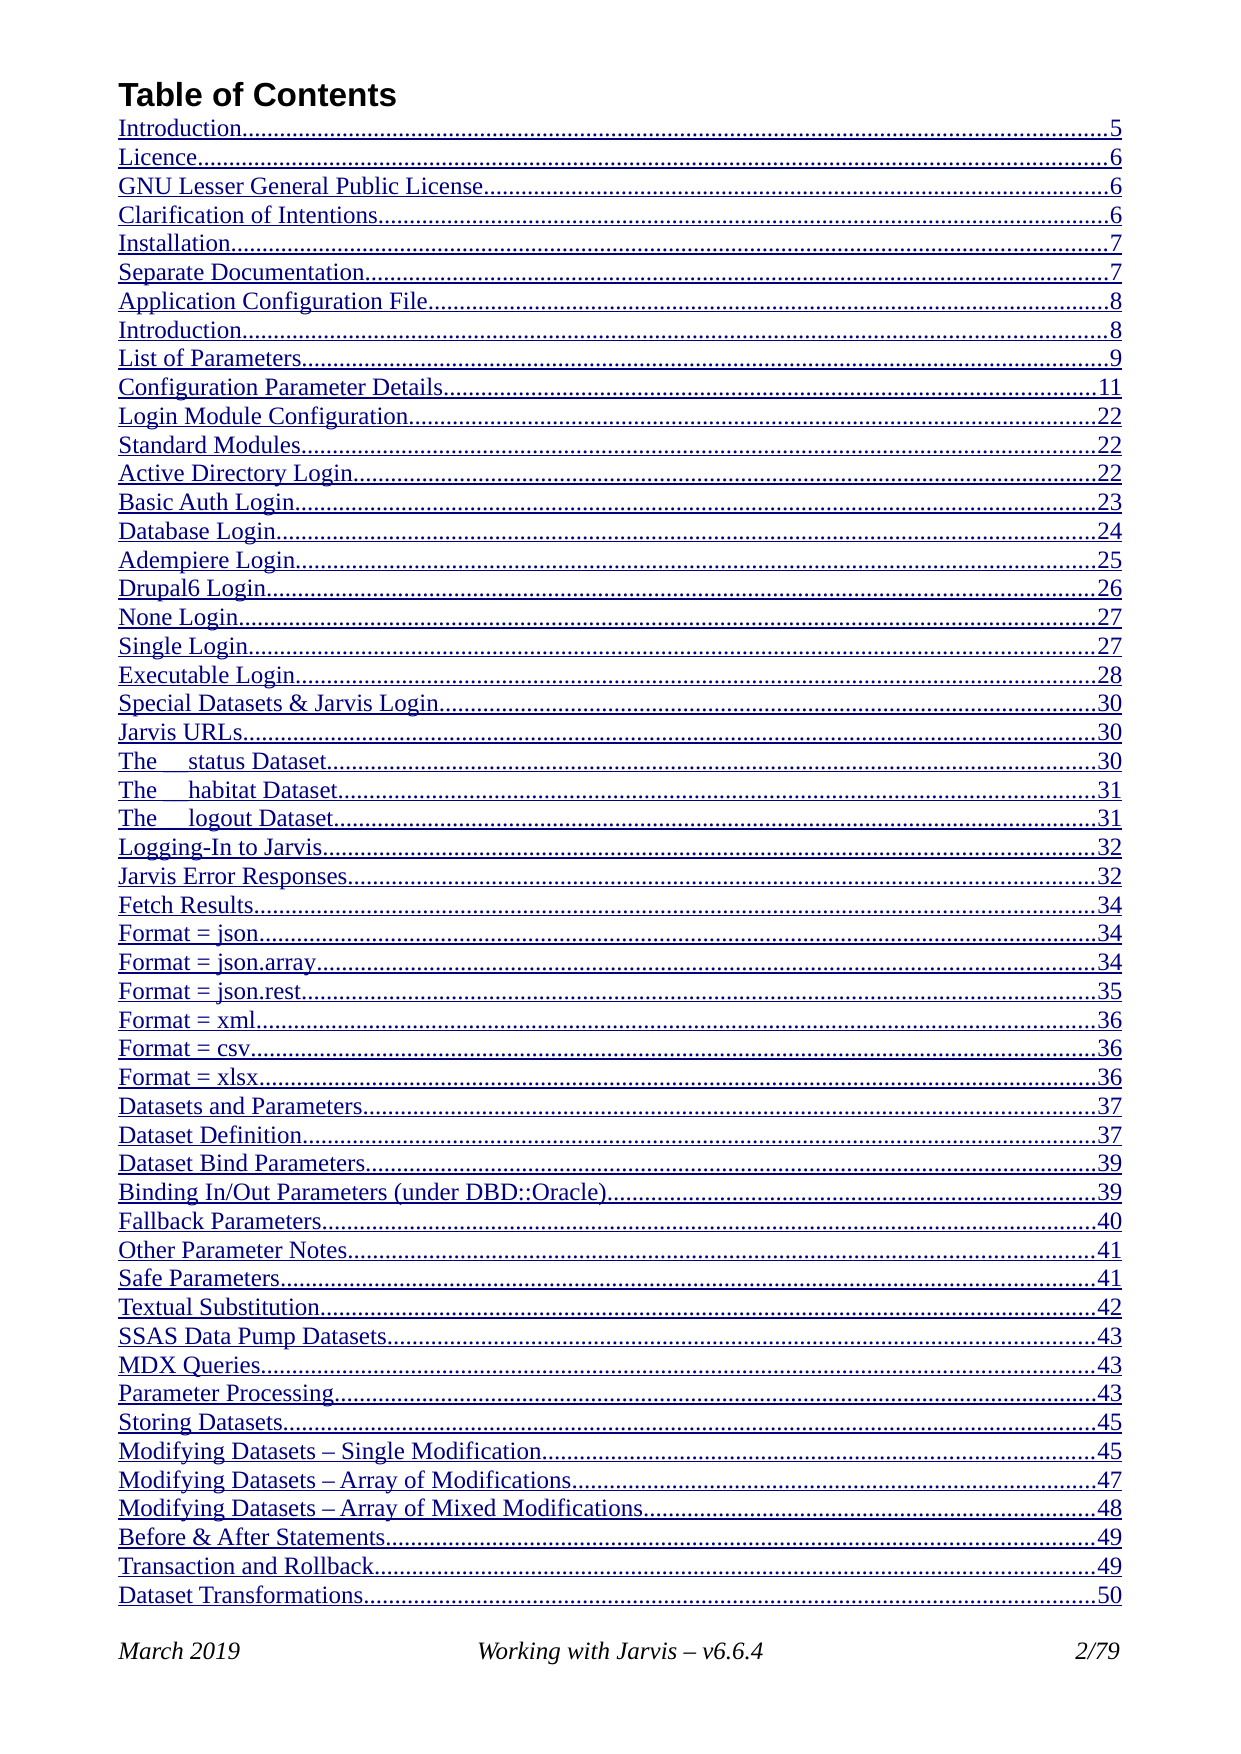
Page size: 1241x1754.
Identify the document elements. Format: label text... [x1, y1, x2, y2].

text Format = xlsx 36 [118, 1062, 1122, 1087]
text Dataset Definition 37 [118, 1120, 1122, 1145]
text Parameter Processing 43 [118, 1378, 1122, 1403]
text Jarvis Error Responses 32 [118, 861, 1122, 886]
text Jarvis URLs 30 [118, 717, 1122, 742]
text Modifying Datasets – Array of Mixed Modifications 48 [118, 1493, 1122, 1518]
text Installation 7 [118, 228, 1122, 253]
text Modifying Datasets – Single Modification 45 [118, 1436, 1122, 1461]
text Introduction 8 [118, 315, 1122, 340]
text Special Datasets & Jarvis Login 30 [118, 688, 1122, 713]
text Format = json 34 [118, 918, 1122, 943]
text Transaction and Rollback 49 [118, 1551, 1122, 1576]
text None Login 27 [118, 602, 1122, 627]
text Active Directory Login 22 [118, 458, 1122, 483]
text Modifying Datasets – Array of Modifications 47 [118, 1465, 1122, 1490]
subtitle Table of Contents [118, 75, 1122, 113]
text Format = json.array 34 [118, 947, 1122, 972]
text Other Parameter Notes 41 [118, 1235, 1122, 1260]
text Logging-In to Jarvis 32 [118, 832, 1122, 857]
text Format = xml 36 [118, 1005, 1122, 1030]
text Introduction 5 [118, 113, 1122, 138]
text SSAS Data Pump Datasets 43 [118, 1321, 1122, 1346]
text The __habitat Dataset 31 [118, 775, 1122, 800]
text Database Login 24 [118, 516, 1122, 541]
text Fetch Results 34 [118, 890, 1122, 915]
text Dataset Bind Parameters 39 [118, 1148, 1122, 1173]
text Format = csv 36 [118, 1033, 1122, 1058]
text Separate Documentation 7 [118, 257, 1122, 282]
text Textual Substitution 42 [118, 1292, 1122, 1317]
text Login Module Configuration 22 [118, 401, 1122, 426]
text List of Parameters 9 [118, 343, 1122, 368]
text Single Login 27 [118, 631, 1122, 656]
text Configuration Parameter Details 11 [118, 372, 1122, 397]
text Application Configuration File 8 [118, 286, 1122, 311]
text Dataset Transformations 50 [118, 1580, 1122, 1605]
text Standard Modules 22 [118, 430, 1122, 455]
text Before & After Statements 49 [118, 1522, 1122, 1547]
text Clarification of Intentions 6 [118, 200, 1122, 225]
text MDX Queries 43 [118, 1350, 1122, 1375]
text Licence 6 [118, 142, 1122, 167]
text Drupal6 Login 26 [118, 573, 1122, 598]
text Safe Parameters 41 [118, 1263, 1122, 1288]
text The __logout Dataset 31 [118, 803, 1122, 828]
text GNU Lesser General Public License 6 [118, 171, 1122, 196]
text Basic Auth Login 23 [118, 487, 1122, 512]
text Datasets and Parameters 37 [118, 1091, 1122, 1116]
text Format = json.rest 35 [118, 976, 1122, 1001]
text Executable Login 28 [118, 660, 1122, 685]
text Adempiere Login 25 [118, 545, 1122, 570]
text The __status Dataset 30 [118, 746, 1122, 771]
text Binding In/Out Parameters (under DBD::Oracle) 39 [118, 1177, 1122, 1202]
text Storing Datasets 45 [118, 1407, 1122, 1432]
text Fallback Parameters 40 [118, 1206, 1122, 1231]
